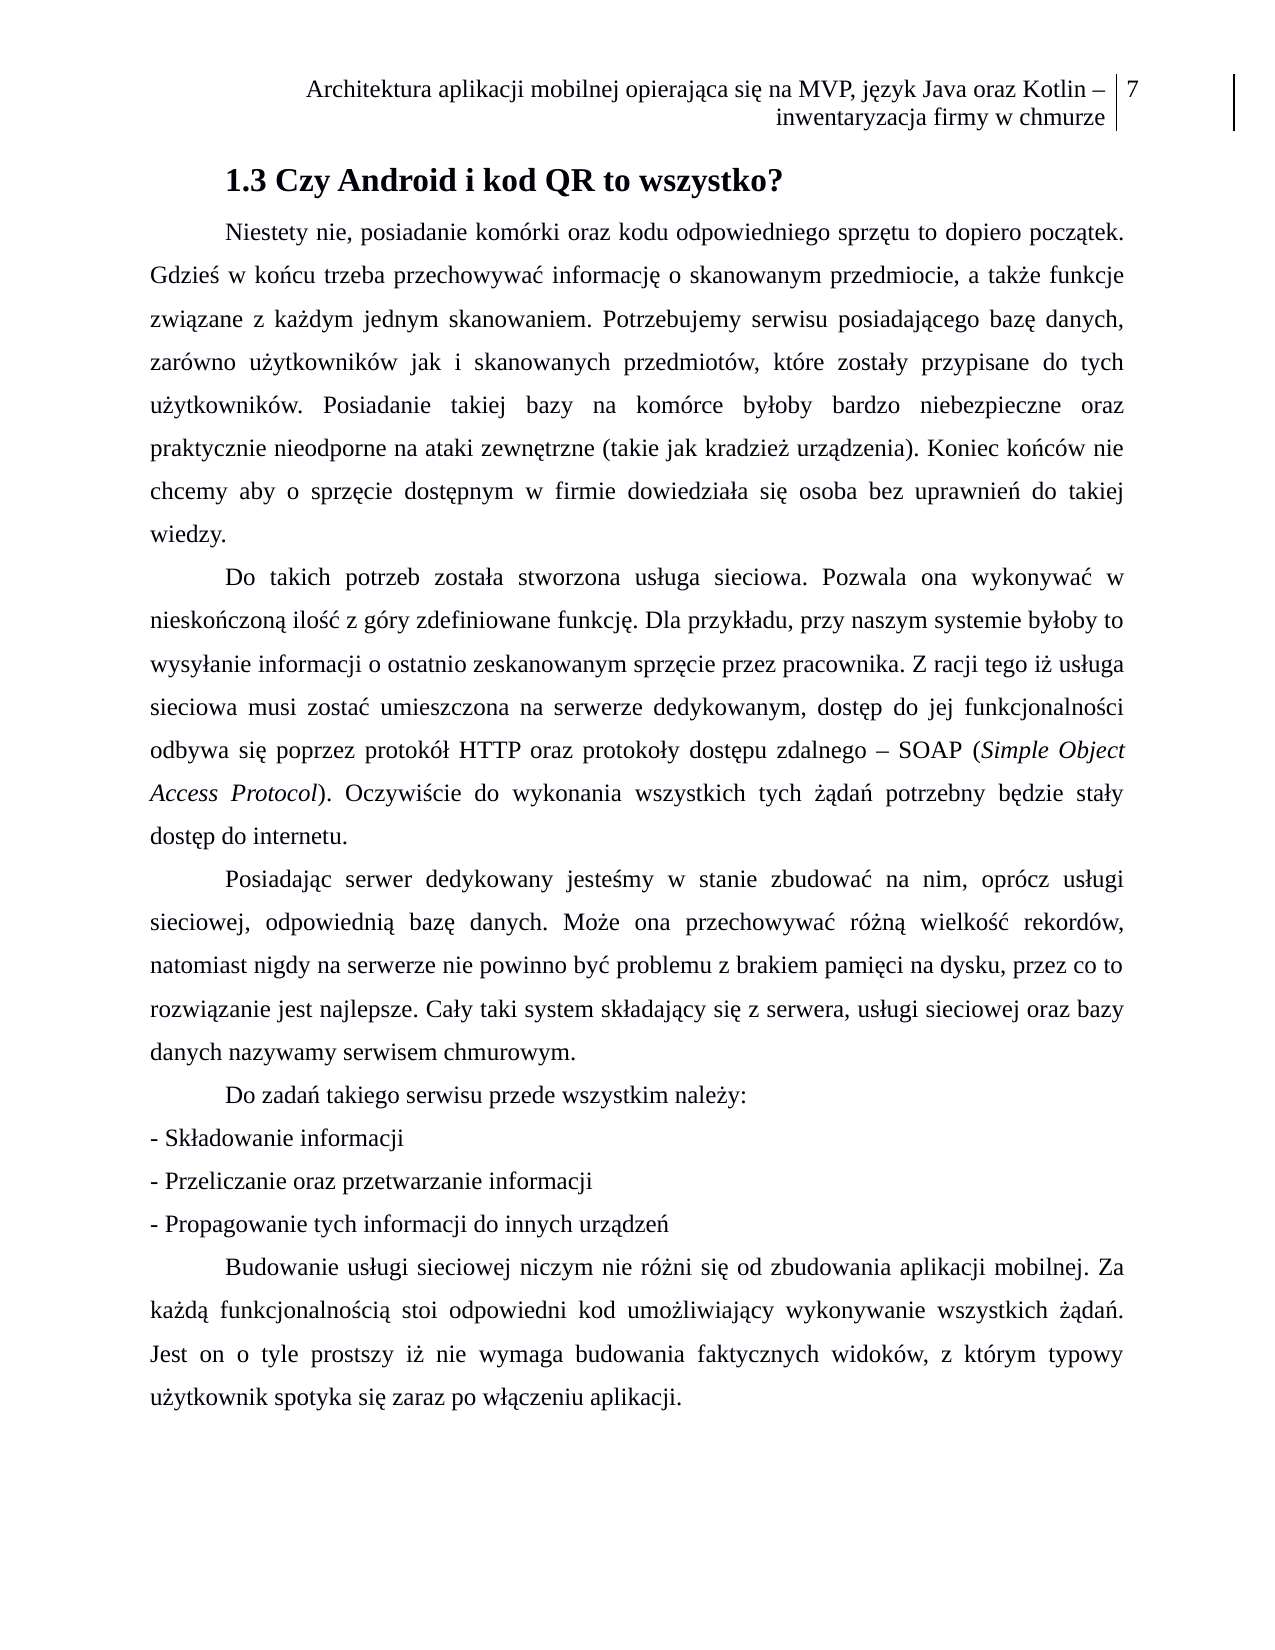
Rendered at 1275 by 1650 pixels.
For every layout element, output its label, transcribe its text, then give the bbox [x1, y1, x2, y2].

text Do takich potrzeb została stworzona usługa sieciowa. Pozwala ona wykonywać w nieskończoną ilość z góry zdefiniowane funkcję. Dla przykładu, przy naszym systemie byłoby to wysyłanie informacji o ostatnio zeskanowanym sprzęcie przez pracownika. Z racji tego iż usługa sieciowa musi zostać umieszczona na serwerze dedykowanym, dostęp do jej funkcjonalności odbywa się poprzez protokół HTTP oraz protokoły dostępu zdalnego – SOAP (Simple Object Access Protocol). Oczywiście do wykonania wszystkich tych żądań potrzebny będzie stały dostęp do internetu. [150, 562, 1125, 850]
text - Składowanie informacji [150, 1123, 1125, 1152]
text - Propagowanie tych informacji do innych urządzeń [150, 1209, 1125, 1238]
text Do zadań takiego serwisu przede wszystkim należy: [150, 1080, 1125, 1109]
text Posiadając serwer dedykowany jesteśmy w stanie zbudować na nim, oprócz usługi sieciowej, odpowiednią bazę danych. Może ona przechowywać różną wielkość rekordów, natomiast nigdy na serwerze nie powinno być problemu z brakiem pamięci na dysku, przez co to rozwiązanie jest najlepsze. Cały taki system składający się z serwera, usługi sieciowej oraz bazy danych nazywamy serwisem chmurowym. [150, 864, 1125, 1066]
text 1.3 Czy Android i kod QR to wszystko? [150, 160, 1125, 198]
text Budowanie usługi sieciowej niczym nie różni się od zbudowania aplikacji mobilnej. Za każdą funkcjonalnością stoi odpowiedni kod umożliwiający wykonywanie wszystkich żądań. Jest on o tyle prostszy iż nie wymaga budowania faktycznych widoków, z którym typowy użytkownik spotyka się zaraz po włączeniu aplikacji. [150, 1252, 1125, 1411]
text - Przeliczanie oraz przetwarzanie informacji [150, 1166, 1125, 1195]
text Niestety nie, posiadanie komórki oraz kodu odpowiedniego sprzętu to dopiero początek. Gdzieś w końcu trzeba przechowywać informację o skanowanym przedmiocie, a także funkcje związane z każdym jednym skanowaniem. Potrzebujemy serwisu posiadającego bazę danych, zarówno użytkowników jak i skanowanych przedmiotów, które zostały przypisane do tych użytkowników. Posiadanie takiej bazy na komórce byłoby bardzo niebezpieczne oraz praktycznie nieodporne na ataki zewnętrzne (takie jak kradzież urządzenia). Koniec końców nie chcemy aby o sprzęcie dostępnym w firmie dowiedziała się osoba bez uprawnień do takiej wiedzy. [150, 217, 1125, 548]
